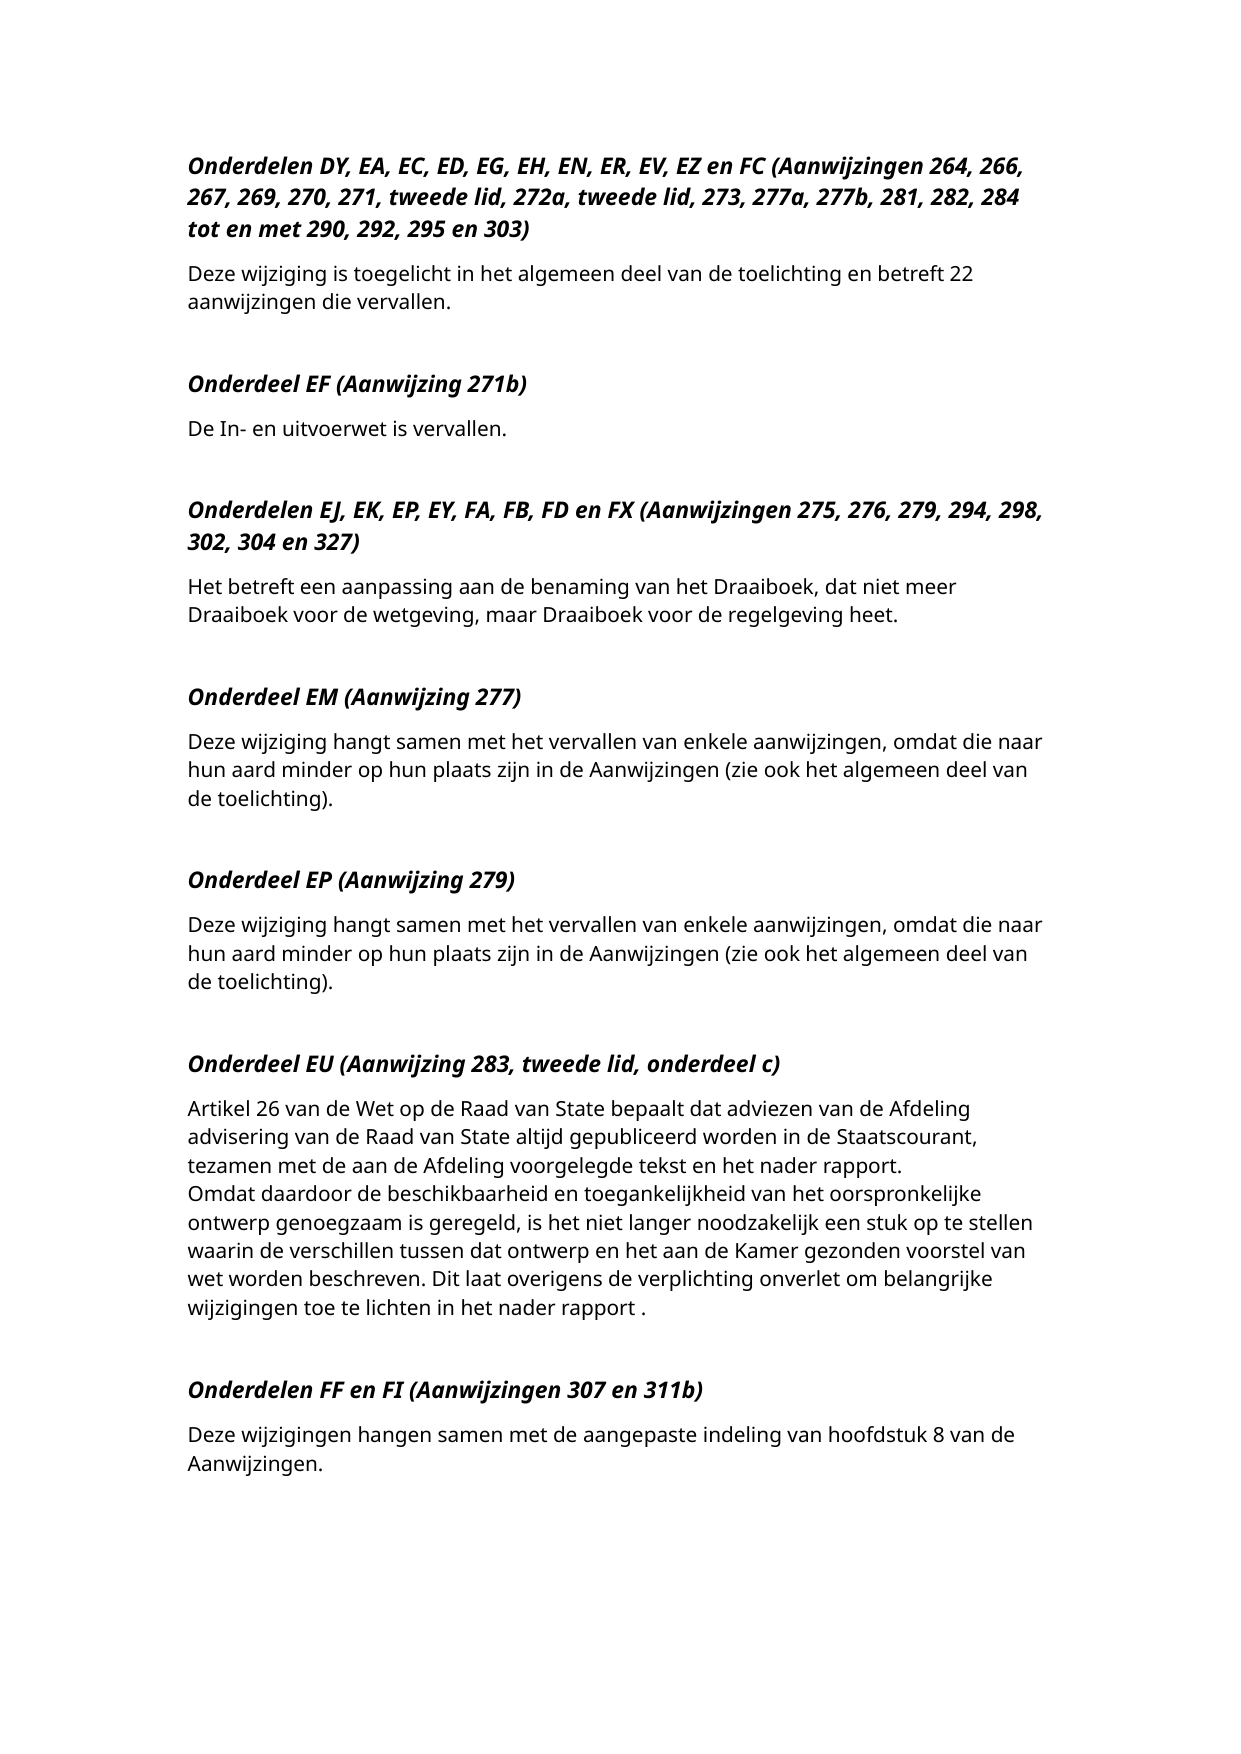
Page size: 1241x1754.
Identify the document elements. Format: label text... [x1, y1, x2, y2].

text Deze wijziging is toegelicht in het algemeen deel van de toelichting en betreft 22 aanwijzingen die vervallen. [187, 259, 1053, 316]
text Deze wijzigingen hangen samen met de aangepaste indeling van hoofdstuk 8 van de Aanwijzingen. [187, 1420, 1053, 1477]
text Het betreft een aanpassing aan de benaming van het Draaiboek, dat niet meer Draaiboek voor de wetgeving, maar Draaiboek voor de regelgeving heet. [187, 572, 1053, 629]
text Artikel 26 van de Wet op de Raad van State bepaalt dat adviezen van de Afdeling advisering van de Raad van State altijd gepubliceerd worden in de Staatscourant, tezamen met de aan de Afdeling voorgelegde tekst en het nader rapport. [187, 1094, 1053, 1179]
subtitle Onderdelen FF en FI (Aanwijzingen 307 en 311b) [187, 1374, 1053, 1405]
subtitle Onderdelen EJ, EK, EP, EY, FA, FB, FD en FX (Aanwijzingen 275, 276, 279, 294, 298, 302, 304 en 327) [187, 494, 1053, 557]
subtitle Onderdeel EP (Aanwijzing 279) [187, 864, 1053, 895]
subtitle Onderdeel EU (Aanwijzing 283, tweede lid, onderdeel c) [187, 1048, 1053, 1079]
subtitle Onderdeel EM (Aanwijzing 277) [187, 681, 1053, 712]
subtitle Onderdelen DY, EA, EC, ED, EG, EH, EN, ER, EV, EZ en FC (Aanwijzingen 264, 266, 267, 269, 270, 271, tweede lid, 272a, tweede lid, 273, 277a, 277b, 281, 282, 284 tot en met 290, 292, 295 en 303) [187, 150, 1053, 244]
text De In- en uitvoerwet is vervallen. [187, 414, 1053, 442]
text Omdat daardoor de beschikbaarheid en toegankelijkheid van het oorspronkelijke ontwerp genoegzaam is geregeld, is het niet langer noodzakelijk een stuk op te stellen waarin de verschillen tussen dat ontwerp en het aan de Kamer gezonden voorstel van wet worden beschreven. Dit laat overigens de verplichting onverlet om belangrijke wijzigingen toe te lichten in het nader rapport . [187, 1179, 1053, 1321]
text Deze wijziging hangt samen met het vervallen van enkele aanwijzingen, omdat die naar hun aard minder op hun plaats zijn in de Aanwijzingen (zie ook het algemeen deel van de toelichting). [187, 910, 1053, 996]
text Deze wijziging hangt samen met het vervallen van enkele aanwijzingen, omdat die naar hun aard minder op hun plaats zijn in de Aanwijzingen (zie ook het algemeen deel van de toelichting). [187, 727, 1053, 812]
subtitle Onderdeel EF (Aanwijzing 271b) [187, 368, 1053, 399]
